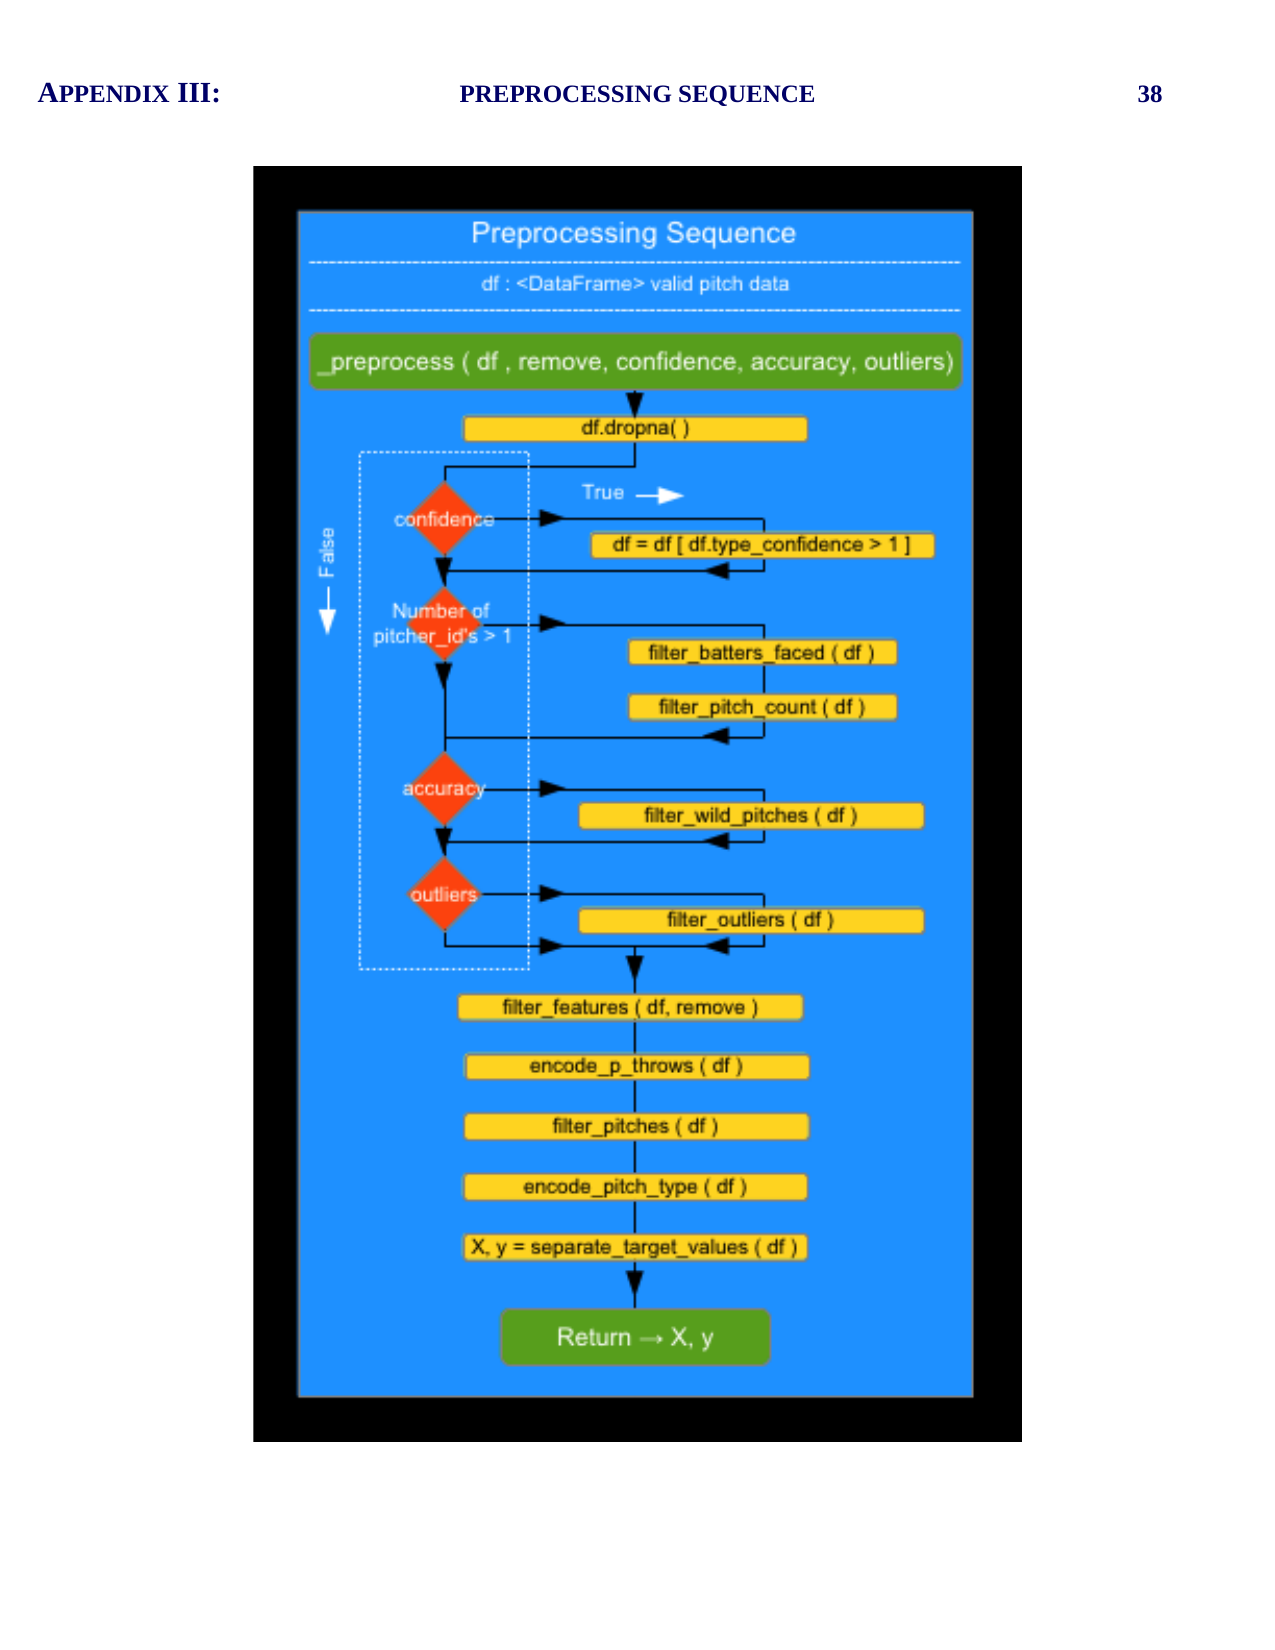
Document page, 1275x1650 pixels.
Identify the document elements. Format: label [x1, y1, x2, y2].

picture [253, 166, 1022, 1442]
